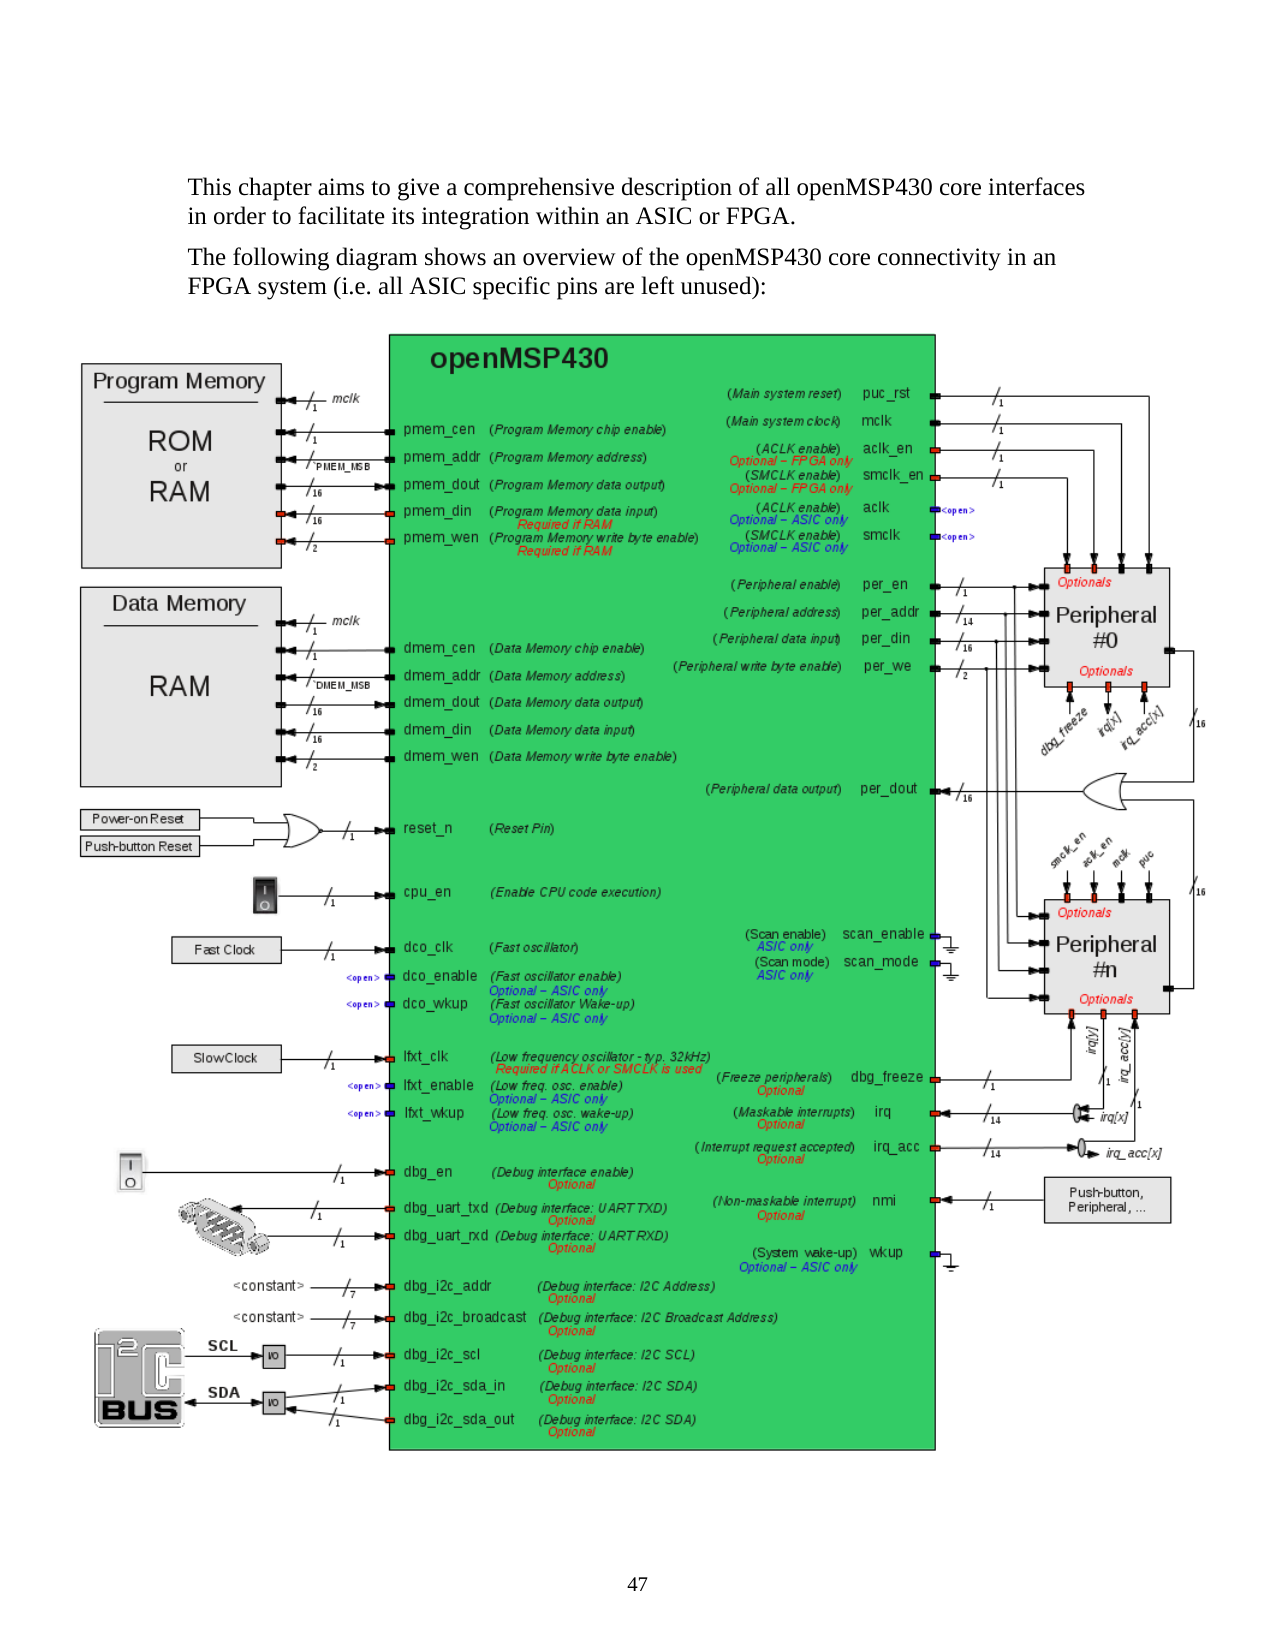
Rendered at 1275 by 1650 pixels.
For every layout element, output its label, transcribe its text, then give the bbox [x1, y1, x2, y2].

text The following diagram shows an overview of the openMSP430 core connectivity in an FPGA system (i.e. all ASIC specific pins are left unused): [187, 242, 1088, 299]
text This chapter aims to give a comprehensive description of all openMSP430 core interfaces in order to facilitate its integration within an ASIC or FPGA. [187, 172, 1088, 229]
picture [26, 302, 1222, 1482]
